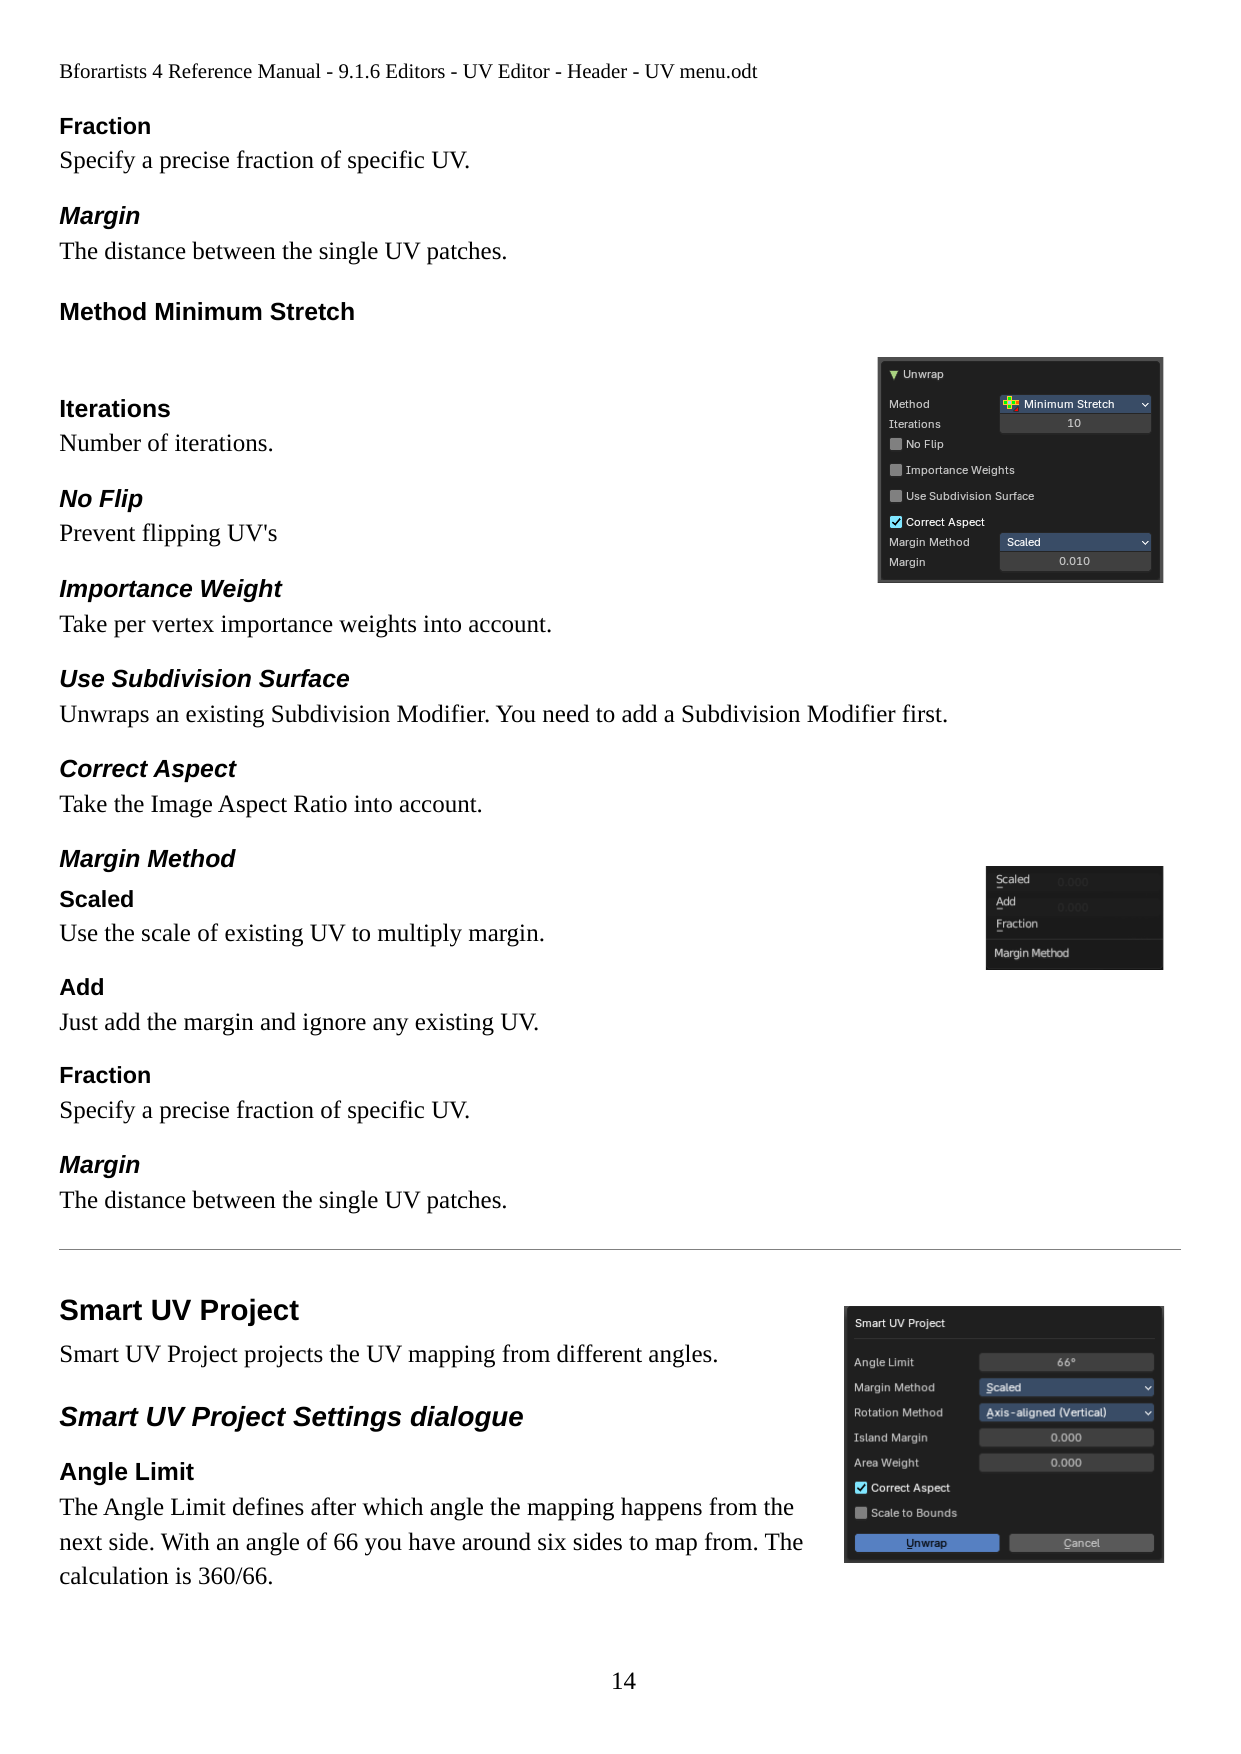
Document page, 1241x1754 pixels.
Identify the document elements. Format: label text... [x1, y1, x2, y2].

subtitle Fraction [59, 113, 1181, 139]
subtitle [1165, 1457, 1181, 1486]
text Take the Image Aspect Ratio into account. [59, 789, 1181, 818]
subtitle [1164, 484, 1181, 512]
text The distance between the single UV patches. [59, 236, 1181, 264]
subtitle No Flip [59, 484, 877, 512]
picture [985, 866, 1164, 970]
subtitle Margin [59, 1150, 1181, 1179]
text The distance between the single UV patches. [59, 1185, 1181, 1214]
subtitle Add [59, 973, 1181, 1000]
subtitle Smart UV Project Settings dialogue [59, 1401, 844, 1432]
text Use the scale of existing UV to multiply margin. [59, 918, 985, 947]
subtitle [1164, 394, 1181, 422]
text Specify a precise fraction of specific UV. [59, 1095, 1181, 1124]
subtitle Iterations [59, 394, 877, 422]
picture [844, 1306, 1165, 1563]
subtitle Correct Aspect [59, 754, 1181, 783]
text Specify a precise fraction of specific UV. [59, 146, 1181, 174]
subtitle Margin [59, 201, 1181, 229]
text Smart UV Project projects the UV mapping from different angles. [59, 1339, 844, 1368]
subtitle Use Subdivision Surface [59, 664, 1181, 692]
text Number of iterations. [59, 428, 877, 457]
subtitle Angle Limit [59, 1457, 844, 1486]
text Take per vertex importance weights into account. [59, 609, 1181, 637]
subtitle Fraction [59, 1062, 1181, 1089]
text Prevent flipping UV's [59, 518, 877, 547]
subtitle Scaled [59, 885, 985, 912]
subtitle Margin Method [59, 844, 1181, 873]
subtitle Method Minimum Stretch [59, 297, 1181, 326]
subtitle Importance Weight [59, 574, 1181, 602]
text Just add the margin and ignore any existing UV. [59, 1007, 1181, 1035]
text [1164, 518, 1181, 547]
text The Angle Limit defines after which angle the mapping happens from the next side. With an angle of 66 you have around six sides to map from. The calculation is 360/66. [59, 1492, 1181, 1590]
subtitle Smart UV Project [59, 1293, 1181, 1327]
text Unwraps an existing Subdivision Modifier. You need to add a Subdivision Modifier first. [59, 699, 1181, 727]
subtitle [1164, 885, 1181, 912]
text [1164, 428, 1181, 457]
picture [877, 357, 1164, 583]
